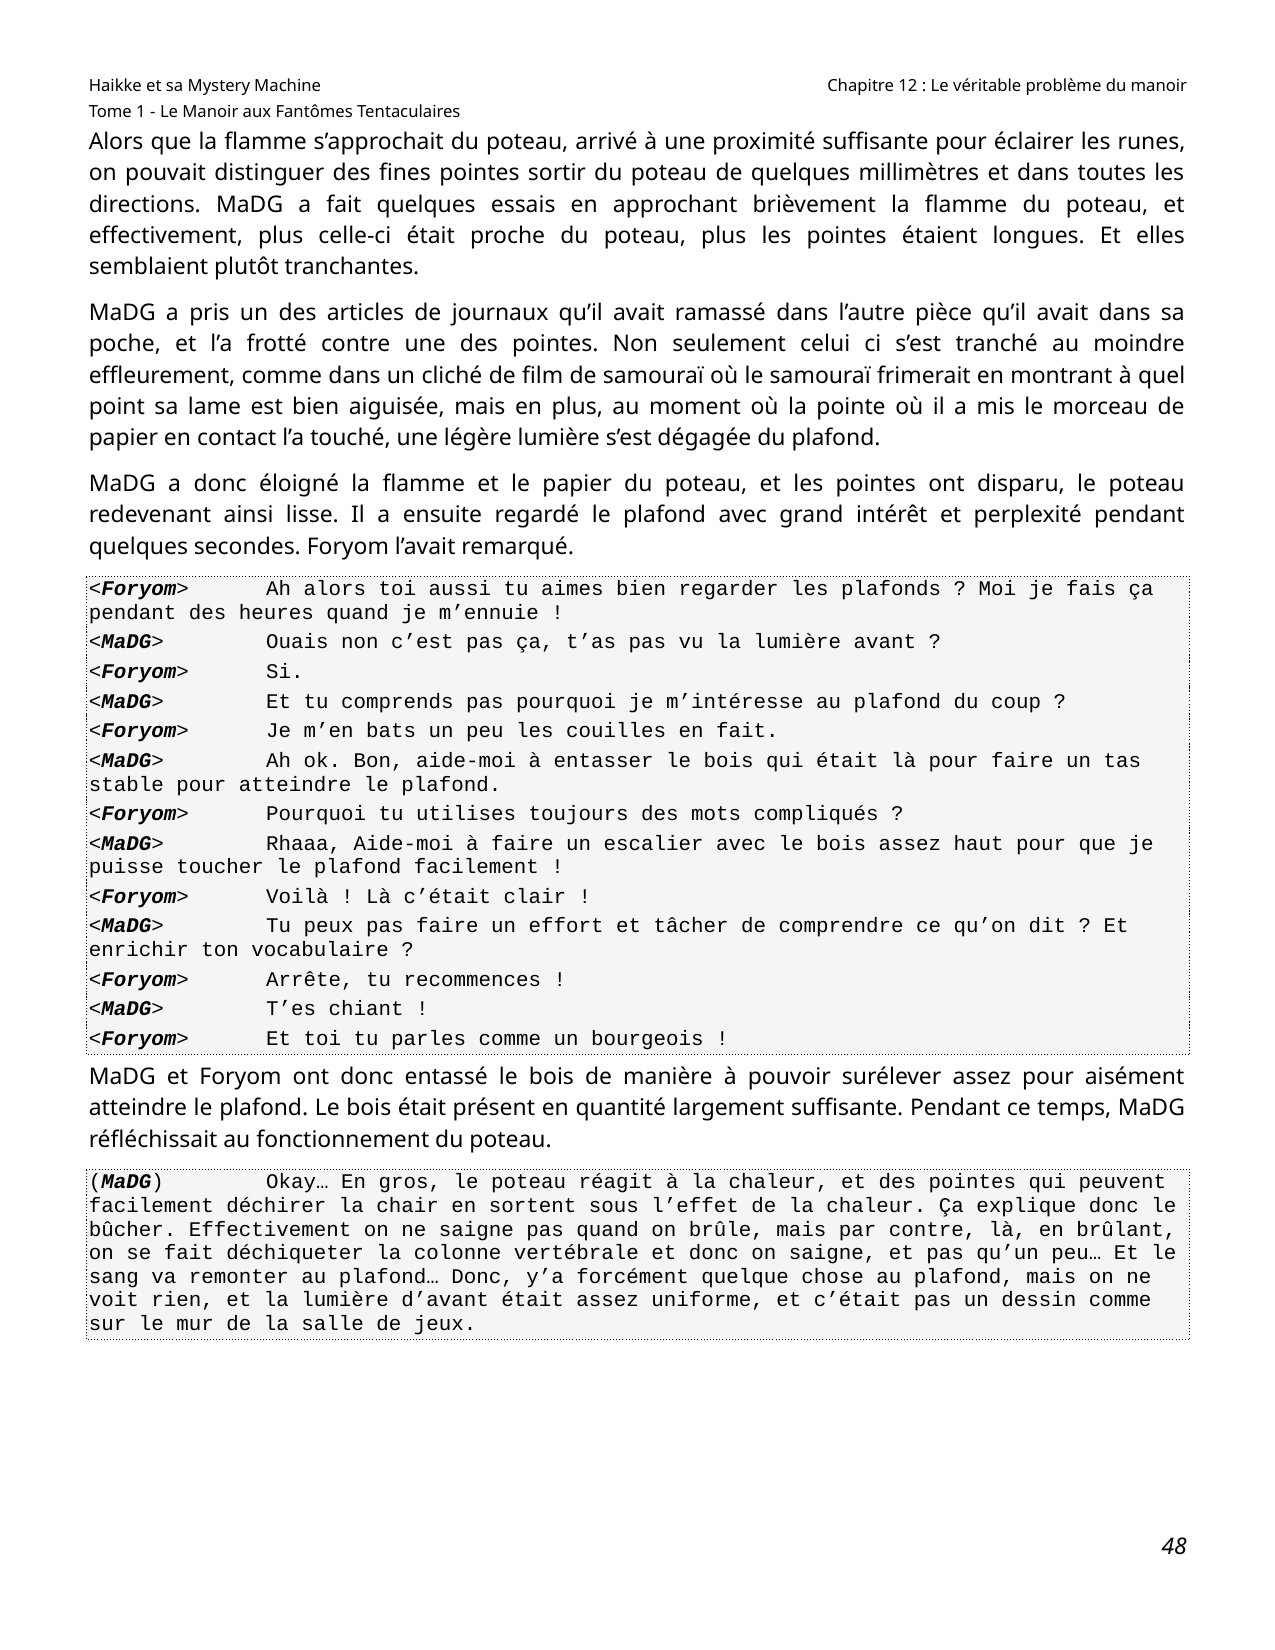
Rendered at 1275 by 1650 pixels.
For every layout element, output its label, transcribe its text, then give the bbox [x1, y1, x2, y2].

text <MaDG> Ah ok. Bon, aide-moi à entasser le bois qui était là pour faire un tas stable pour atteindre le plafond. [86, 747, 1189, 797]
text Alors que la flamme s’approchait du poteau, arrivé à une proximité suffisante pour éclairer les runes, on pouvait distinguer des fines pointes sortir du poteau de quelques millimètres et dans toutes les directions. MaDG a fait quelques essais en approchant brièvement la flamme du poteau, et effectivement, plus celle-ci était proche du poteau, plus les pointes étaient longues. Et elles semblaient plutôt tranchantes. [88, 125, 1186, 281]
text <Foryom> Ah alors toi aussi tu aimes bien regarder les plafonds ? Moi je fais ça pendant des heures quand je m’ennuie ! [86, 576, 1189, 626]
text <Foryom> Si. [86, 658, 1189, 685]
text <MaDG> Rhaaa, Aide-moi à faire un escalier avec le bois assez haut pour que je puisse toucher le plafond facilement ! [86, 830, 1189, 880]
text <Foryom> Arrête, tu recommences ! [86, 966, 1189, 992]
text MaDG et Foryom ont donc entassé le bois de manière à pouvoir surélever assez pour aisément atteindre le plafond. Le bois était présent en quantité largement suffisante. Pendant ce temps, MaDG réfléchissait au fonctionnement du poteau. [88, 1060, 1186, 1154]
text MaDG a pris un des articles de journaux qu’il avait ramassé dans l’autre pièce qu’il avait dans sa poche, et l’a frotté contre une des pointes. Non seulement celui ci s’est tranché au moindre effleurement, comme dans un cliché de film de samouraï où le samouraï frimerait en montrant à quel point sa lame est bien aiguisée, mais en plus, au moment où la pointe où il a mis le morceau de papier en contact l’a touché, une légère lumière s’est dégagée du plafond. [88, 296, 1186, 452]
text <MaDG> Et tu comprends pas pourquoi je m’intéresse au plafond du coup ? [86, 688, 1189, 714]
text <Foryom> Voilà ! Là c’était clair ! [86, 883, 1189, 909]
text (MaDG) Okay… En gros, le poteau réagit à la chaleur, et des pointes qui peuvent facilement déchirer la chair en sortent sous l’effet de la chaleur. Ça explique donc le bûcher. Effectivement on ne saigne pas quand on brûle, mais par contre, là, en brûlant, on se fait déchiqueter la colonne vertébrale et donc on saigne, et pas qu’un peu… Et le sang va remonter au plafond… Donc, y’a forcément quelque chose au plafond, mais on ne voit rien, et la lumière d’avant était assez uniforme, et c’était pas un dessin comme sur le mur de la salle de jeux. [86, 1169, 1189, 1339]
text <Foryom> Pourquoi tu utilises toujours des mots compliqués ? [86, 801, 1189, 827]
text <Foryom> Et toi tu parles comme un bourgeois ! [86, 1025, 1189, 1054]
text <Foryom> Je m’en bats un peu les couilles en fait. [86, 718, 1189, 744]
text MaDG a donc éloigné la flamme et le papier du poteau, et les pointes ont disparu, le poteau redevenant ainsi lisse. Il a ensuite regardé le plafond avec grand intérêt et perplexité pendant quelques secondes. Foryom l’avait remarqué. [88, 467, 1186, 561]
text <MaDG> Ouais non c’est pas ça, t’as pas vu la lumière avant ? [86, 629, 1189, 655]
text <MaDG> T’es chiant ! [86, 996, 1189, 1022]
text <MaDG> Tu peux pas faire un effort et tâcher de comprendre ce qu’on dit ? Et enrichir ton vocabulaire ? [86, 913, 1189, 963]
